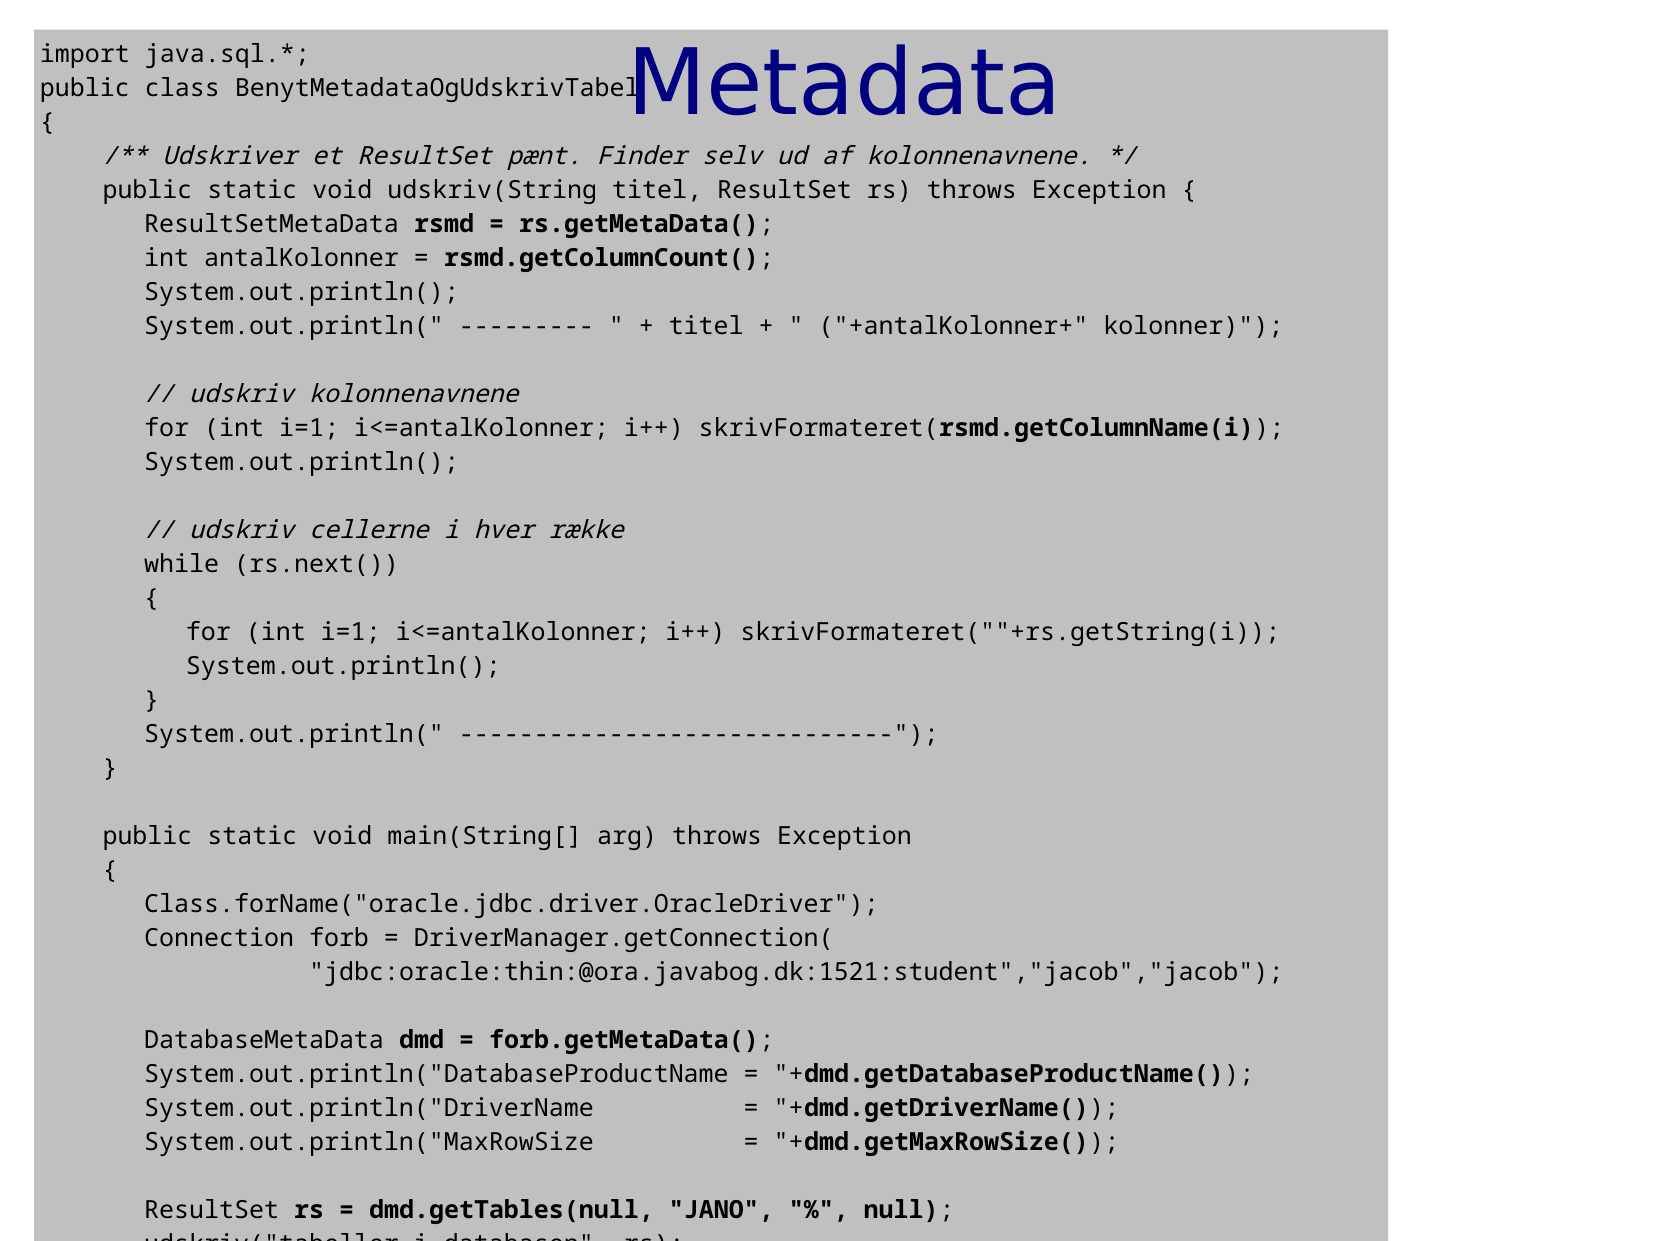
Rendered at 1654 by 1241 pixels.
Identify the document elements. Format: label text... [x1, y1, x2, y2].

text_box import java.sql.*; public class BenytMetadataOgUdskrivTabel { /** Udskriver et ResultSet pænt. Finder selv ud af kolonnenavnene. */ public static void udskriv(String titel, ResultSet rs) throws Exception { ResultSetMetaData rsmd = rs.getMetaData(); int antalKolonner = rsmd.getColumnCount(); System.out.println(); System.out.println(" --------- " + titel + " ("+antalKolonner+" kolonner)"); // udskriv kolonnenavnene for (int i=1; i<=antalKolonner; i++) skrivFormateret(rsmd.getColumnName(i)); System.out.println(); // udskriv cellerne i hver række while (rs.next()) { for (int i=1; i<=antalKolonner; i++) skrivFormateret(""+rs.getString(i)); System.out.println(); } System.out.println(" -----------------------------"); } public static void main(String[] arg) throws Exception { Class.forName("oracle.jdbc.driver.OracleDriver"); Connection forb = DriverManager.getConnection( "jdbc:oracle:thin:@ora.javabog.dk:1521:student","jacob","jacob"); DatabaseMetaData dmd = forb.getMetaData(); System.out.println("DatabaseProductName = "+dmd.getDatabaseProductName()); System.out.println("DriverName = "+dmd.getDriverName()); System.out.println("MaxRowSize = "+dmd.getMaxRowSize()); ResultSet rs = dmd.getTables(null, "JANO", "%", null); udskriv("tabeller i databasen", rs); Statement stmt = forb.createStatement(); rs = stmt.executeQuery("select * from KUNDER"); udskriv("kunder", rs); } public static void skrivFormateret(String str) { System.out.print(str); String KOL = " | "; if (str.length()<KOL.length()) System.out.print(KOL.substring(str.length())); } } [34, 29, 1389, 1241]
title Metadata [156, 0, 1534, 187]
